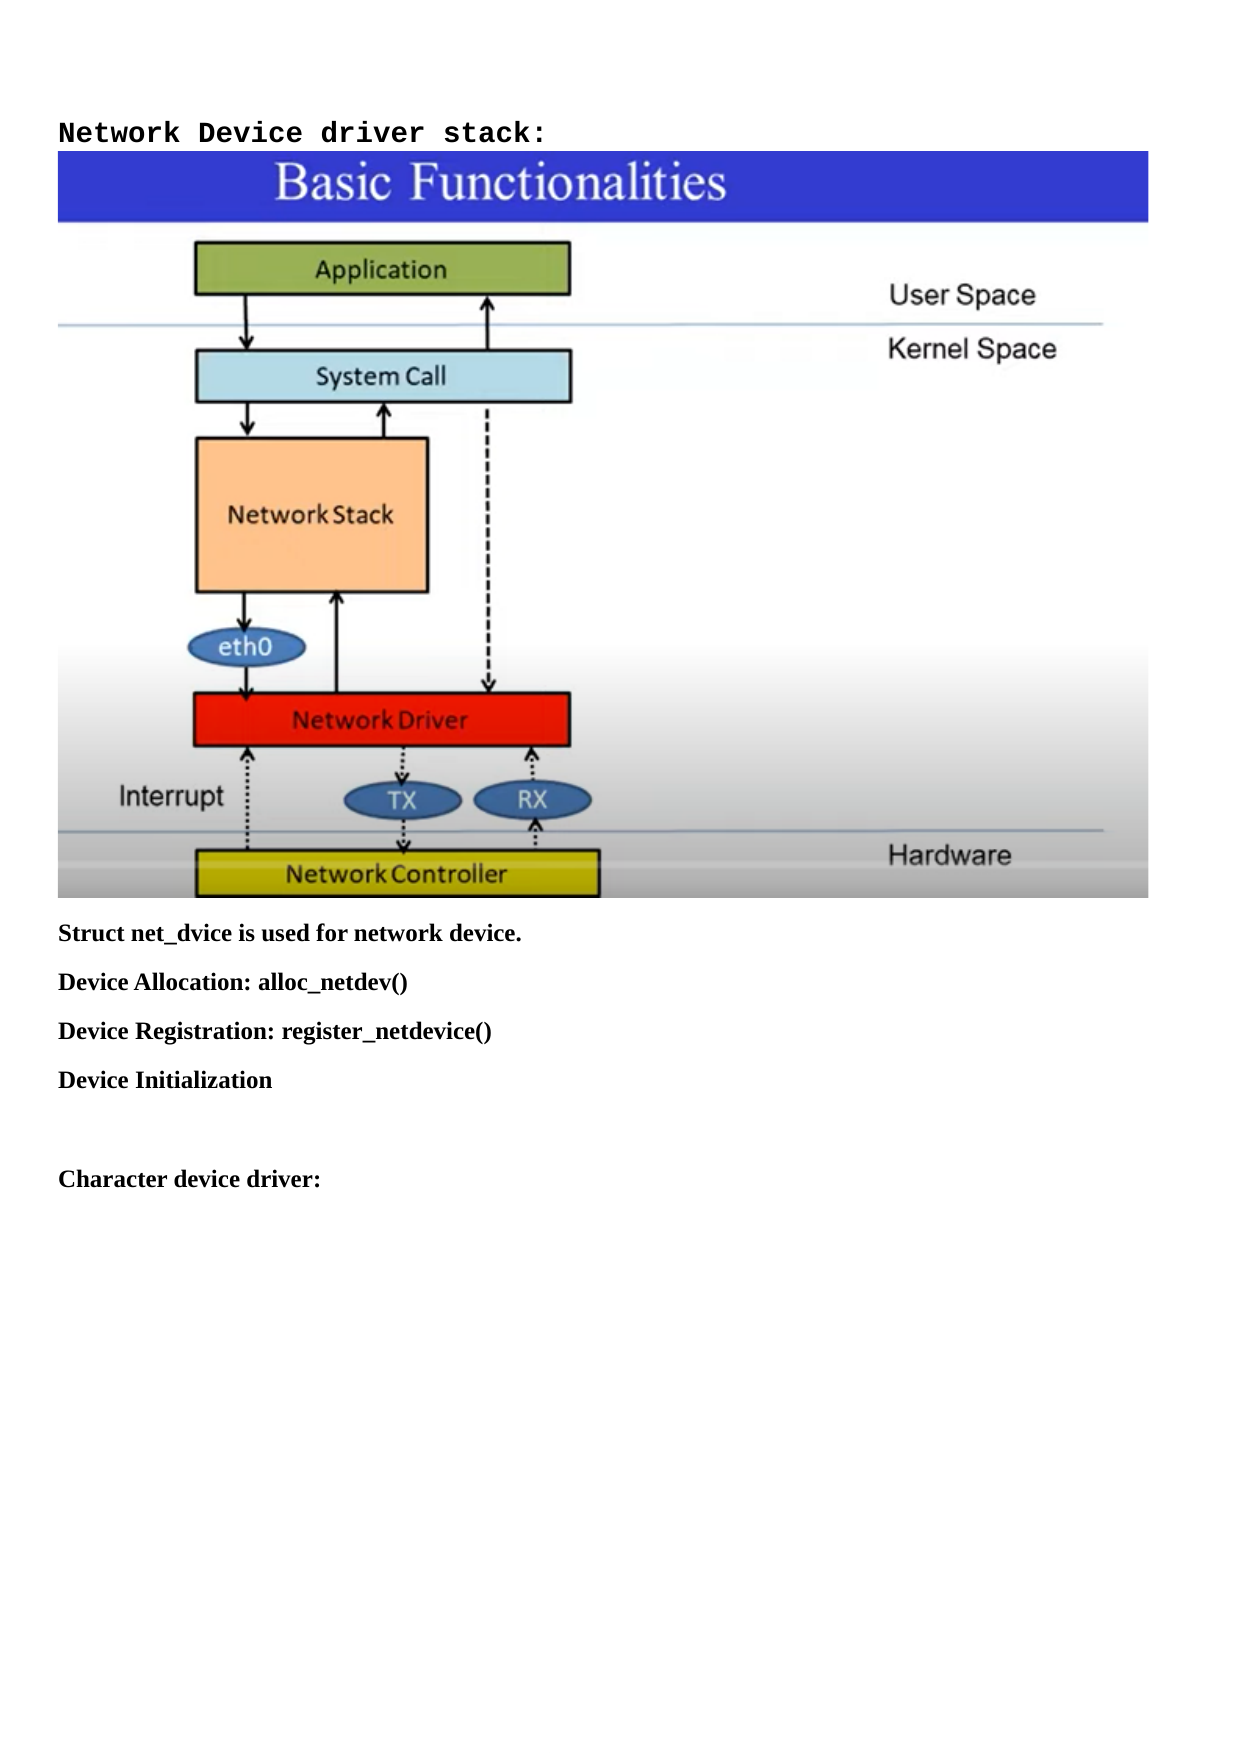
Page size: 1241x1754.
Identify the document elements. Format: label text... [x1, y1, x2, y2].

text Device Allocation: alloc_netdev() [58, 967, 1209, 996]
subtitle Network Device driver stack: [58, 118, 1209, 151]
text Device Registration: register_netdevice() [58, 1016, 1209, 1045]
text Character device driver: [58, 1164, 1209, 1192]
text Device Initialization [58, 1066, 1209, 1094]
text Struct net_dvice is used for network device. [58, 918, 1209, 947]
